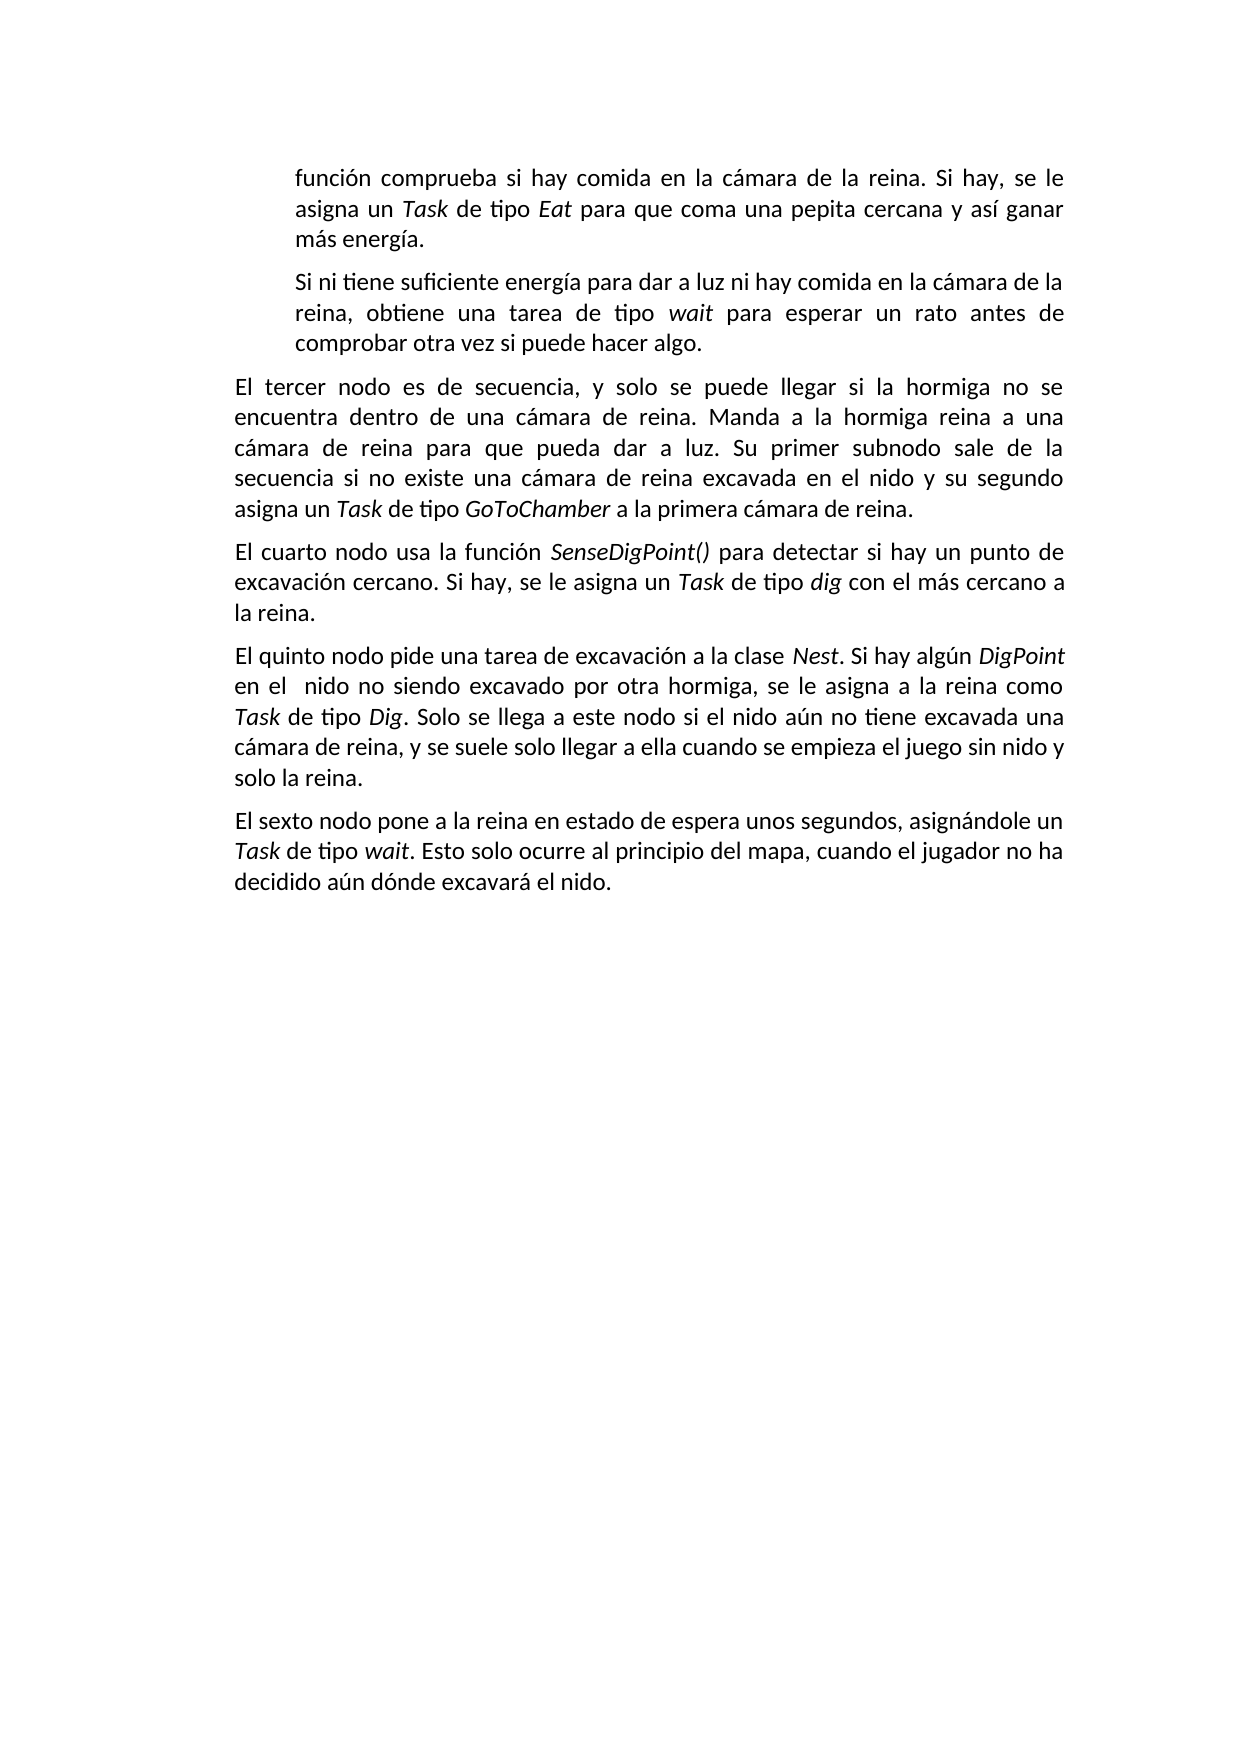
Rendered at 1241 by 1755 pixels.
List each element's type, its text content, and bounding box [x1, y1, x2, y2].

list El tercer nodo es de secuencia, y solo se puede llegar si la hormiga no se encuentra dentro de una cámara de reina. Manda a la hormiga reina a una cámara de reina para que pueda dar a luz. Su primer subnodo sale de la secuencia si no existe una cámara de reina excavada en el nido y su segundo asigna un Task de tipo GoToChamber a la primera cámara de reina. [204, 371, 1065, 523]
list El cuarto nodo usa la función SenseDigPoint() para detectar si hay un punto de excavación cercano. Si hay, se le asigna un Task de tipo dig con el más cercano a la reina. [204, 536, 1065, 627]
list El quinto nodo pide una tarea de excavación a la clase Nest. Si hay algún DigPoint en el nido no siendo excavado por otra hormiga, se le asigna a la reina como Task de tipo Dig. Solo se llega a este nodo si el nido aún no tiene excavada una cámara de reina, y se suele solo llegar a ella cuando se empieza el juego sin nido y solo la reina. [204, 640, 1065, 792]
list Si ni tiene suficiente energía para dar a luz ni hay comida en la cámara de la reina, obtiene una tarea de tipo wait para esperar un rato antes de comprobar otra vez si puede hacer algo. [253, 267, 1065, 358]
list función comprueba si hay comida en la cámara de la reina. Si hay, se le asigna un Task de tipo Eat para que coma una pepita cercana y así ganar más energía. [253, 162, 1065, 254]
list El sexto nodo pone a la reina en estado de espera unos segundos, asignándole un Task de tipo wait. Esto solo ocurre al principio del mapa, cuando el jugador no ha decidido aún dónde excavará el nido. [204, 805, 1065, 896]
